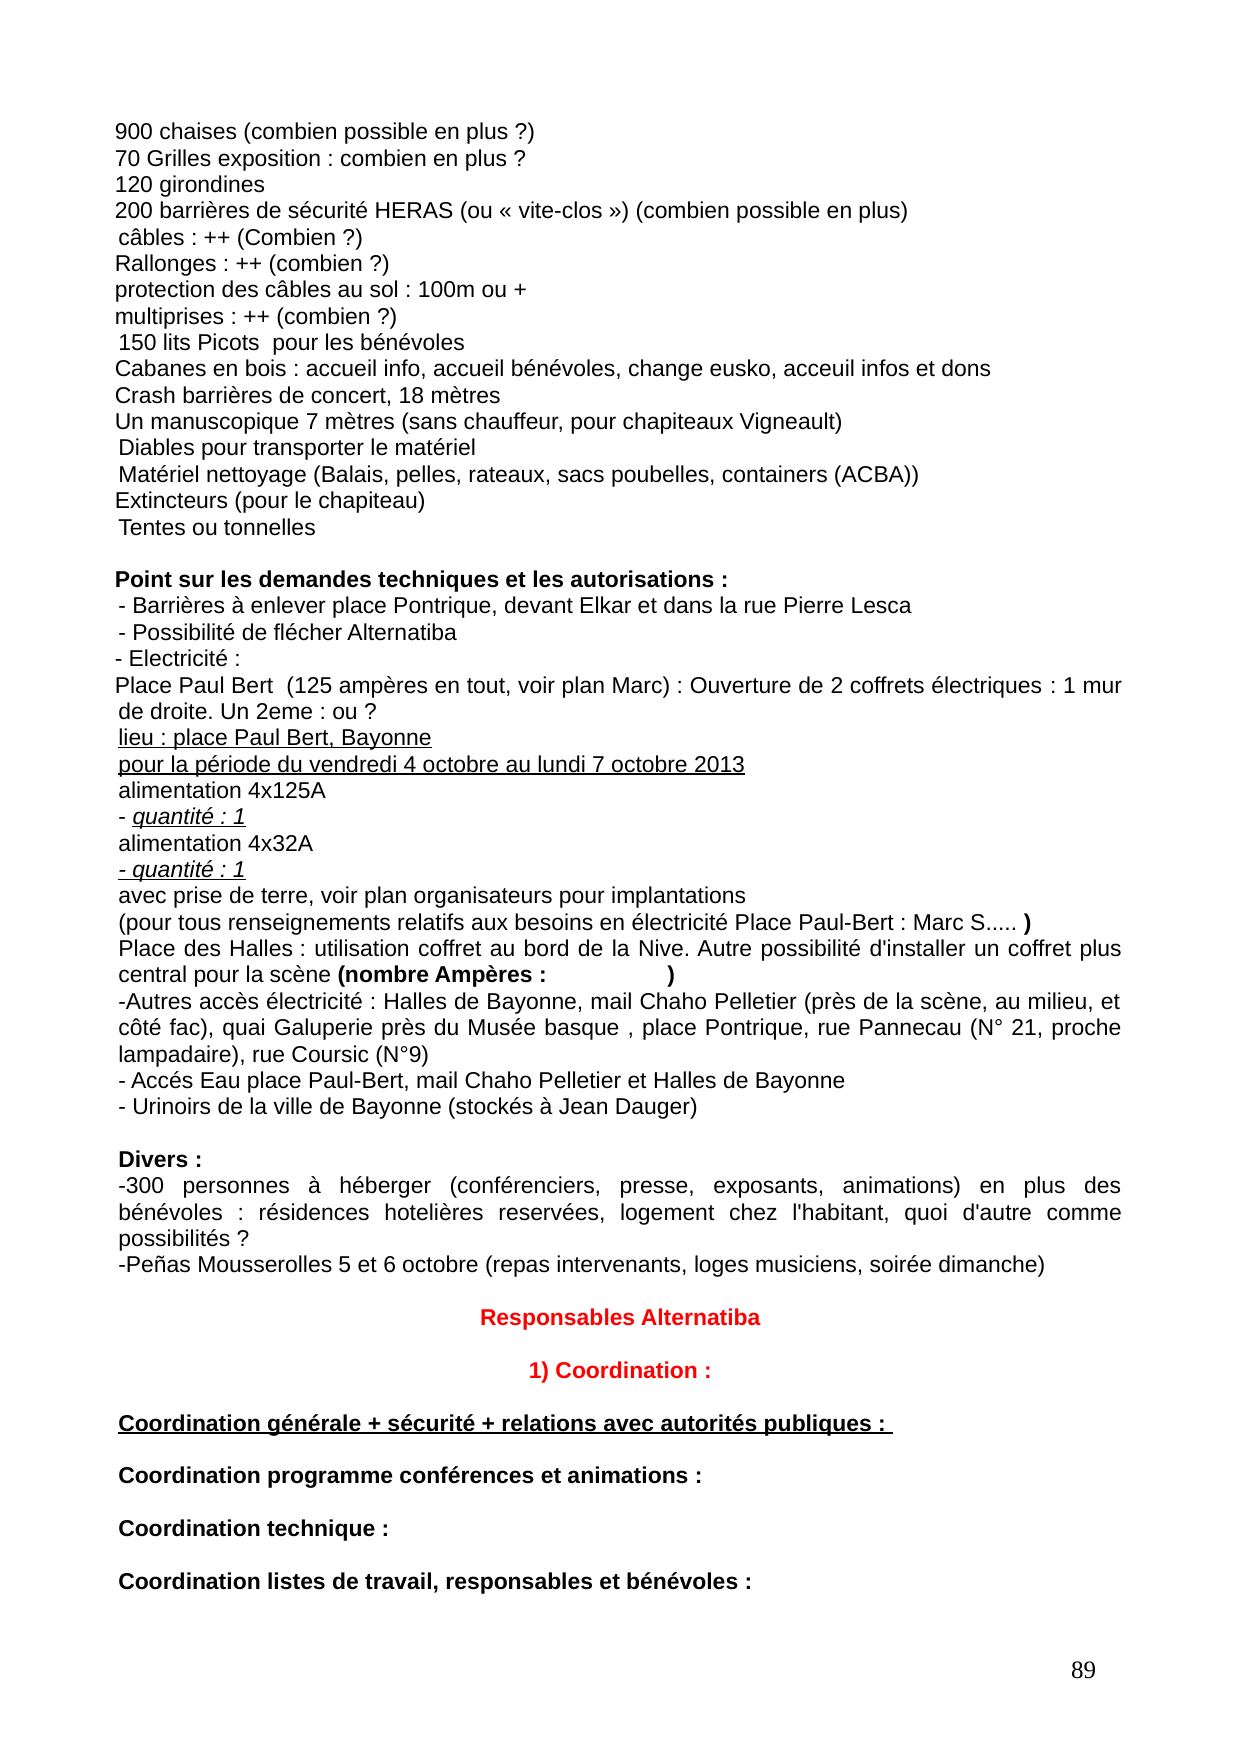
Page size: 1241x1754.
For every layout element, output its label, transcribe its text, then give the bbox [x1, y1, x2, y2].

text Tentes ou tonnelles [118, 513, 1122, 540]
text (pour tous renseignements relatifs aux besoins en électricité Place Paul-Bert : Marc S..... ) [118, 909, 1122, 935]
text - Electricité : [114, 645, 1122, 672]
text Extincteurs (pour le chapiteau) [114, 487, 1122, 513]
text Rallonges : ++ (combien ?) [114, 250, 1122, 276]
text Crash barrières de concert, 18 mètres [114, 382, 1122, 408]
text 900 chaises (combien possible en plus ?) [114, 118, 1122, 144]
text multiprises : ++ (combien ?) [114, 303, 1122, 329]
text 150 lits Picots pour les bénévoles [118, 329, 1122, 355]
text 70 Grilles exposition : combien en plus ? [114, 144, 1122, 171]
text 200 barrières de sécurité HERAS (ou « vite-clos ») (combien possible en plus) [114, 197, 1122, 223]
text Place des Halles : utilisation coffret au bord de la Nive. Autre possibilité d'installer un coffret plus central pour la scène (nombre Ampères : ) [118, 935, 1122, 988]
text Un manuscopique 7 mètres (sans chauffeur, pour chapiteaux Vigneault) [114, 408, 1122, 434]
text Responsables Alternatiba [118, 1304, 1122, 1330]
text Coordination programme conférences et animations : [118, 1462, 1122, 1488]
text -300 personnes à héberger (conférenciers, presse, exposants, animations) en plus des bénévoles : résidences hotelières reservées, logement chez l'habitant, quoi d'autre comme possibilités ? [118, 1172, 1122, 1251]
text - Barrières à enlever place Pontrique, devant Elkar et dans la rue Pierre Lesca [118, 592, 1122, 619]
text Matériel nettoyage (Balais, pelles, rateaux, sacs poubelles, containers (ACBA)) [118, 461, 1122, 487]
text Coordination générale + sécurité + relations avec autorités publiques : [118, 1409, 1122, 1436]
text alimentation 4x32A [118, 830, 1122, 856]
text - Possibilité de flécher Alternatiba [118, 619, 1122, 645]
text Coordination technique : [118, 1515, 1122, 1541]
text - quantité : 1 [118, 856, 1122, 882]
text - Accés Eau place Paul-Bert, mail Chaho Pelletier et Halles de Bayonne [118, 1067, 1122, 1093]
text 1) Coordination : [118, 1357, 1122, 1383]
text câbles : ++ (Combien ?) [118, 223, 1122, 250]
text Place Paul Bert (125 ampères en tout, voir plan Marc) : Ouverture de 2 coffrets électriques : 1 mur de droite. Un 2eme : ou ? [114, 672, 1122, 724]
text Point sur les demandes techniques et les autorisations : [114, 566, 1122, 592]
text lieu : place Paul Bert, Bayonne [118, 724, 1122, 751]
text pour la période du vendredi 4 octobre au lundi 7 octobre 2013 [118, 751, 1122, 777]
text - Urinoirs de la ville de Bayonne (stockés à Jean Dauger) [118, 1093, 1122, 1119]
text -Peñas Mousserolles 5 et 6 octobre (repas intervenants, loges musiciens, soirée dimanche) [118, 1251, 1122, 1278]
text Diables pour transporter le matériel [118, 434, 1122, 461]
text alimentation 4x125A [118, 777, 1122, 803]
text Divers : [118, 1146, 1122, 1172]
text avec prise de terre, voir plan organisateurs pour implantations [118, 882, 1122, 909]
text -Autres accès électricité : Halles de Bayonne, mail Chaho Pelletier (près de la scène, au milieu, et côté fac), quai Galuperie près du Musée basque , place Pontrique, rue Pannecau (N° 21, proche lampadaire), rue Coursic (N°9) [118, 988, 1122, 1067]
text 120 girondines [114, 171, 1122, 197]
text - quantité : 1 [118, 803, 1122, 830]
text Cabanes en bois : accueil info, accueil bénévoles, change eusko, acceuil infos et dons [114, 355, 1122, 382]
text protection des câbles au sol : 100m ou + [114, 276, 1122, 303]
text Coordination listes de travail, responsables et bénévoles : [118, 1568, 1122, 1594]
